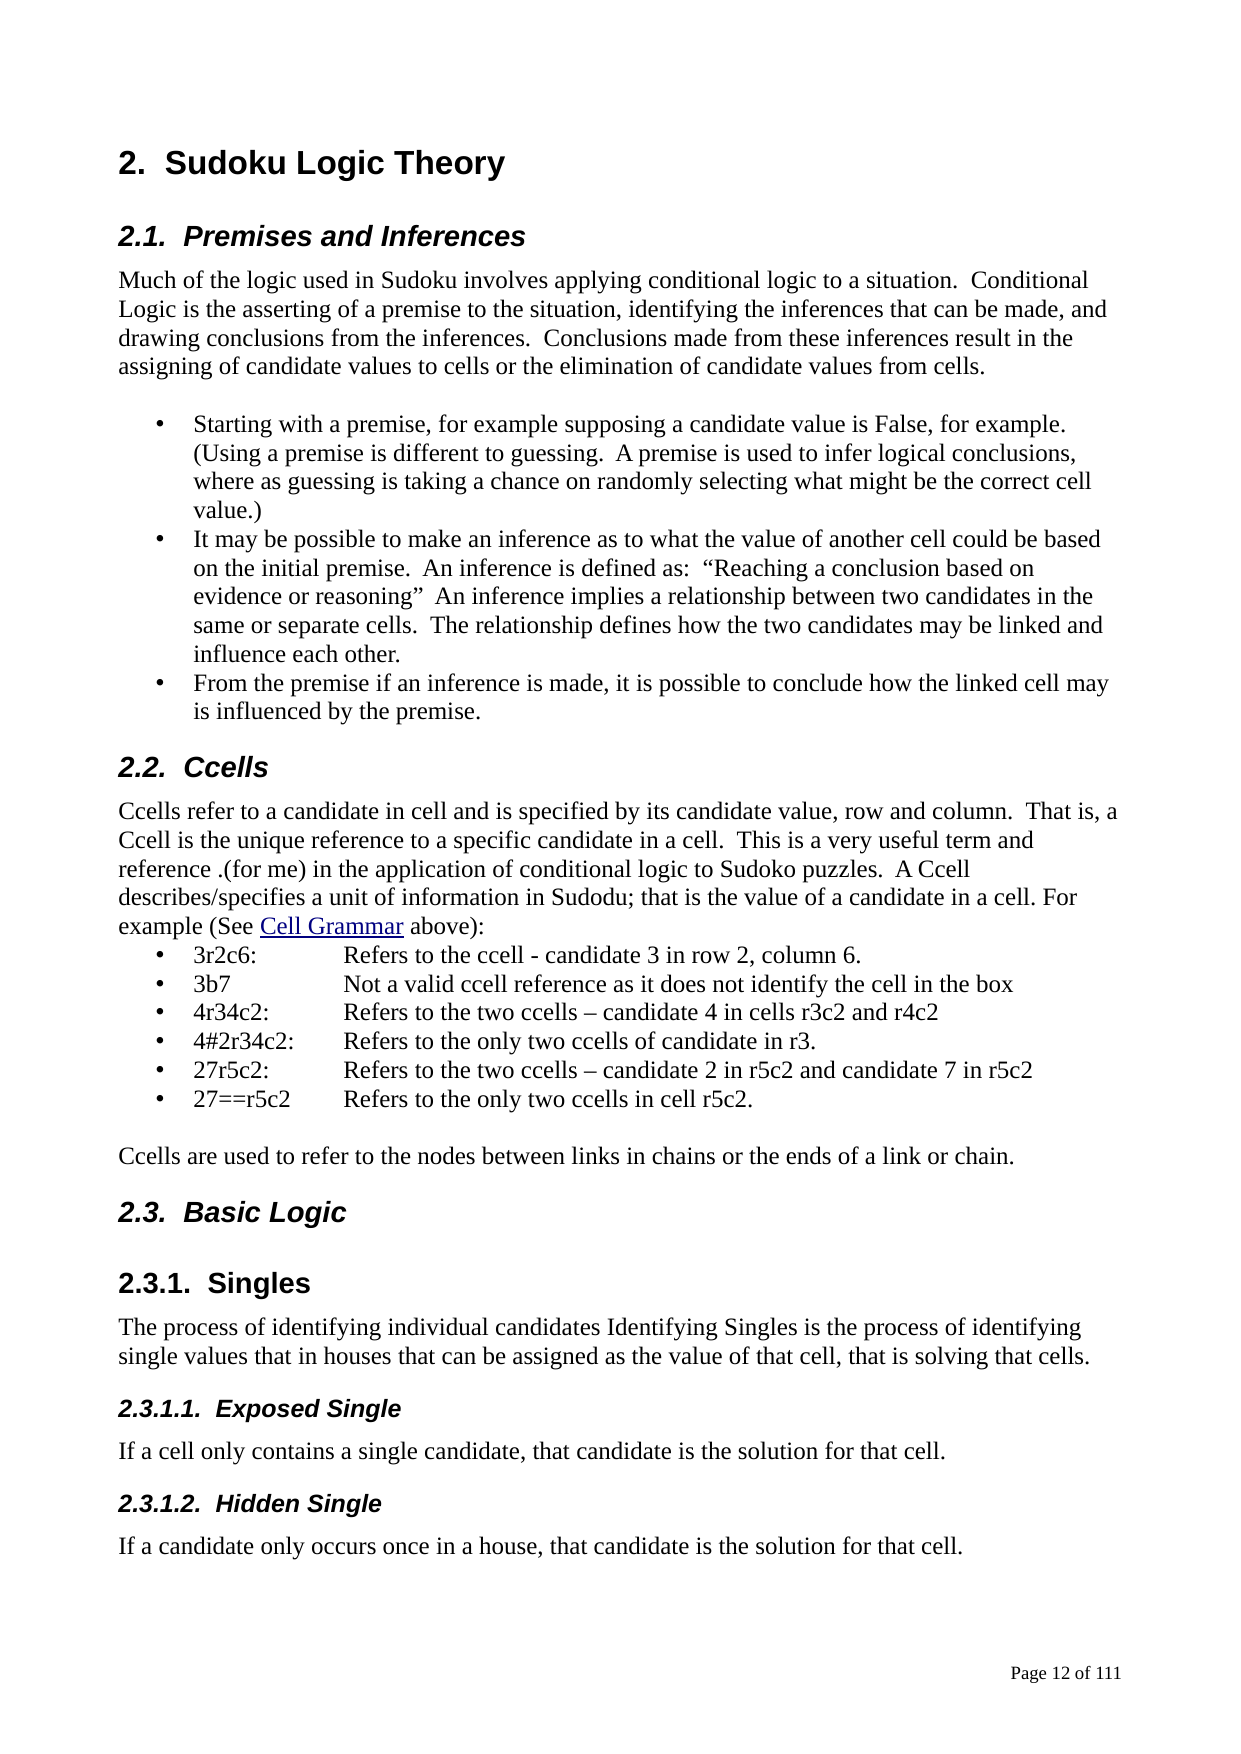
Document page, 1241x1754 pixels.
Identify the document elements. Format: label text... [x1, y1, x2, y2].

text The process of identifying individual candidates Identifying Singles is the process of identifying single values that in houses that can be assigned as the value of that cell, that is solving that cells. [118, 1312, 1122, 1369]
list 4r34c2: Refers to the two ccells – candidate 4 in cells r3c2 and r4c2 [156, 997, 1122, 1026]
subtitle Basic Logic [118, 1195, 1122, 1228]
list Starting with a premise, for example supposing a candidate value is False, for example. (Using a premise is different to guessing. A premise is used to infer logical conclusions, where as guessing is taking a chance on randomly selecting what might be the correct cell value.) [156, 409, 1122, 524]
subtitle Exposed Single [118, 1394, 1122, 1423]
text Ccells are used to refer to the nodes between links in chains or the ends of a link or chain. [118, 1141, 1122, 1170]
list 27r5c2: Refers to the two ccells – candidate 2 in r5c2 and candidate 7 in r5c2 [156, 1055, 1122, 1084]
subtitle Premises and Inferences [118, 219, 1122, 253]
list It may be possible to make an inference as to what the value of another cell could be based on the initial premise. An inference is defined as: “Reaching a conclusion based on evidence or reasoning” An inference implies a relationship between two candidates in the same or separate cells. The relationship defines how the two candidates may be linked and influence each other. [156, 524, 1122, 668]
subtitle Singles [118, 1266, 1122, 1299]
list From the premise if an inference is made, it is possible to conclude how the linked cell may is influenced by the premise. [156, 668, 1122, 725]
text Ccells refer to a candidate in cell and is specified by its candidate value, row and column. That is, a Ccell is the unique reference to a specific candidate in a cell. This is a very useful term and reference .(for me) in the application of conditional logic to Sudoko puzzles. A Ccell describes/specifies a unit of information in Sudodu; that is the value of a candidate in a cell. For example (See Cell Grammar above): [118, 796, 1122, 940]
list 4#2r34c2: Refers to the only two ccells of candidate in r3. [156, 1026, 1122, 1055]
subtitle Hidden Single [118, 1489, 1122, 1518]
subtitle Ccells [118, 750, 1122, 784]
text If a candidate only occurs once in a house, that candidate is the solution for that cell. [118, 1531, 1122, 1559]
list 27==r5c2 Refers to the only two ccells in cell r5c2. [156, 1084, 1122, 1112]
text If a cell only contains a single candidate, that candidate is the solution for that cell. [118, 1436, 1122, 1464]
list 3r2c6: Refers to the ccell - candidate 3 in row 2, column 6. [156, 940, 1122, 969]
subtitle Sudoku Logic Theory [118, 143, 1122, 182]
text Much of the logic used in Sudoku involves applying conditional logic to a situation. Conditional Logic is the asserting of a premise to the situation, identifying the inferences that can be made, and drawing conclusions from the inferences. Conclusions made from these inferences result in the assigning of candidate values to cells or the elimination of candidate values from cells. [118, 265, 1122, 380]
list 3b7 Not a valid ccell reference as it does not identify the cell in the box [156, 969, 1122, 997]
